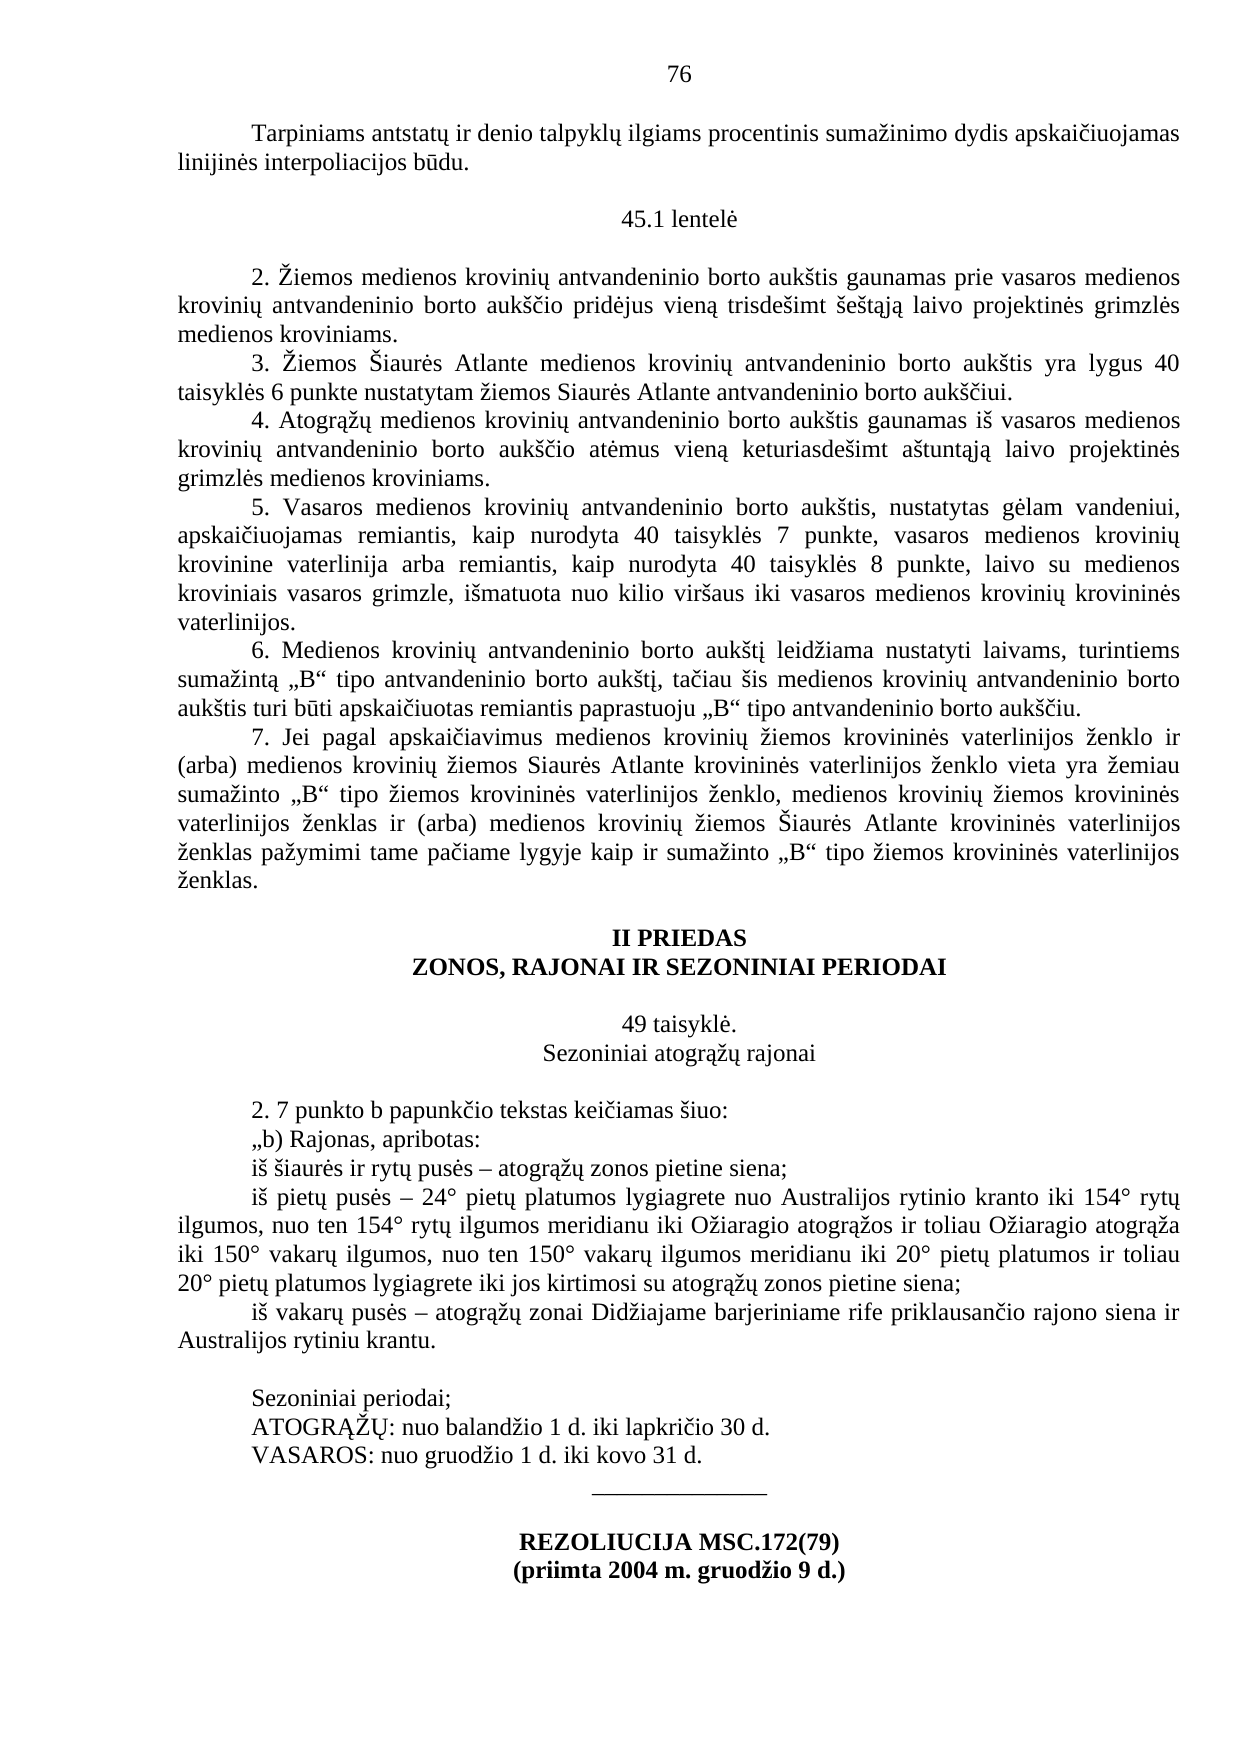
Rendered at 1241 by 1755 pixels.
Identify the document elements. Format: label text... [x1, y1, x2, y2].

text iš pietų pusės – 24° pietų platumos lygiagrete nuo Australijos rytinio kranto iki 154° rytų ilgumos, nuo ten 154° rytų ilgumos meridianu iki Ožiaragio atogrąžos ir toliau Ožiaragio atogrąža iki 150° vakarų ilgumos, nuo ten 150° vakarų ilgumos meridianu iki 20° pietų platumos ir toliau 20° pietų platumos lygiagrete iki jos kirtimosi su atogrąžų zonos pietine siena; [177, 1182, 1181, 1297]
text 6. Medienos krovinių antvandeninio borto aukštį leidžiama nustatyti laivams, turintiems sumažintą „B“ tipo antvandeninio borto aukštį, tačiau šis medienos krovinių antvandeninio borto aukštis turi būti apskaičiuotas remiantis paprastuoju „B“ tipo antvandeninio borto aukščiu. [177, 636, 1181, 722]
text ______________ [177, 1469, 1181, 1498]
text 2. Žiemos medienos krovinių antvandeninio borto aukštis gaunamas prie vasaros medienos krovinių antvandeninio borto aukščio pridėjus vieną trisdešimt šeštąją laivo projektinės grimzlės medienos kroviniams. [177, 262, 1181, 348]
text 7. Jei pagal apskaičiavimus medienos krovinių žiemos krovininės vaterlinijos ženklo ir (arba) medienos krovinių žiemos Siaurės Atlante krovininės vaterlinijos ženklo vieta yra žemiau sumažinto „B“ tipo žiemos krovininės vaterlinijos ženklo, medienos krovinių žiemos krovininės vaterlinijos ženklas ir (arba) medienos krovinių žiemos Šiaurės Atlante krovininės vaterlinijos ženklas pažymimi tame pačiame lygyje kaip ir sumažinto „B“ tipo žiemos krovininės vaterlinijos ženklas. [177, 722, 1181, 894]
text iš šiaurės ir rytų pusės – atogrąžų zonos pietine siena; [177, 1153, 1181, 1182]
text „b) Rajonas, apribotas: [177, 1124, 1181, 1153]
text (priimta 2004 m. gruodžio 9 d.) [177, 1556, 1181, 1584]
text VASAROS: nuo gruodžio 1 d. iki kovo 31 d. [177, 1441, 1181, 1469]
text REZOLIUCIJA MSC.172(79) [177, 1527, 1181, 1556]
text 49 taisyklė. [177, 1009, 1181, 1038]
text iš vakarų pusės – atogrąžų zonai Didžiajame barjeriniame rife priklausančio rajono siena ir Australijos rytiniu krantu. [177, 1297, 1181, 1354]
text 5. Vasaros medienos krovinių antvandeninio borto aukštis, nustatytas gėlam vandeniui, apskaičiuojamas remiantis, kaip nurodyta 40 taisyklės 7 punkte, vasaros medienos krovinių krovinine vaterlinija arba remiantis, kaip nurodyta 40 taisyklės 8 punkte, laivo su medienos kroviniais vasaros grimzle, išmatuota nuo kilio viršaus iki vasaros medienos krovinių krovininės vaterlinijos. [177, 492, 1181, 636]
text 2. 7 punkto b papunkčio tekstas keičiamas šiuo: [177, 1096, 1181, 1124]
text II PRIEDAS [177, 923, 1181, 952]
text Sezoniniai atogrąžų rajonai [177, 1038, 1181, 1067]
text Tarpiniams antstatų ir denio talpyklų ilgiams procentinis sumažinimo dydis apskaičiuojamas linijinės interpoliacijos būdu. [177, 118, 1181, 176]
text ATOGRĄŽŲ: nuo balandžio 1 d. iki lapkričio 30 d. [177, 1412, 1181, 1441]
text 45.1 lentelė [177, 204, 1181, 233]
text Sezoniniai periodai; [177, 1383, 1181, 1412]
text 3. Žiemos Šiaurės Atlante medienos krovinių antvandeninio borto aukštis yra lygus 40 taisyklės 6 punkte nustatytam žiemos Siaurės Atlante antvandeninio borto aukščiui. [177, 348, 1181, 406]
text 4. Atogrąžų medienos krovinių antvandeninio borto aukštis gaunamas iš vasaros medienos krovinių antvandeninio borto aukščio atėmus vieną keturiasdešimt aštuntąją laivo projektinės grimzlės medienos kroviniams. [177, 406, 1181, 492]
text ZONOS, RAJONAI IR SEZONINIAI PERIODAI [177, 952, 1181, 981]
